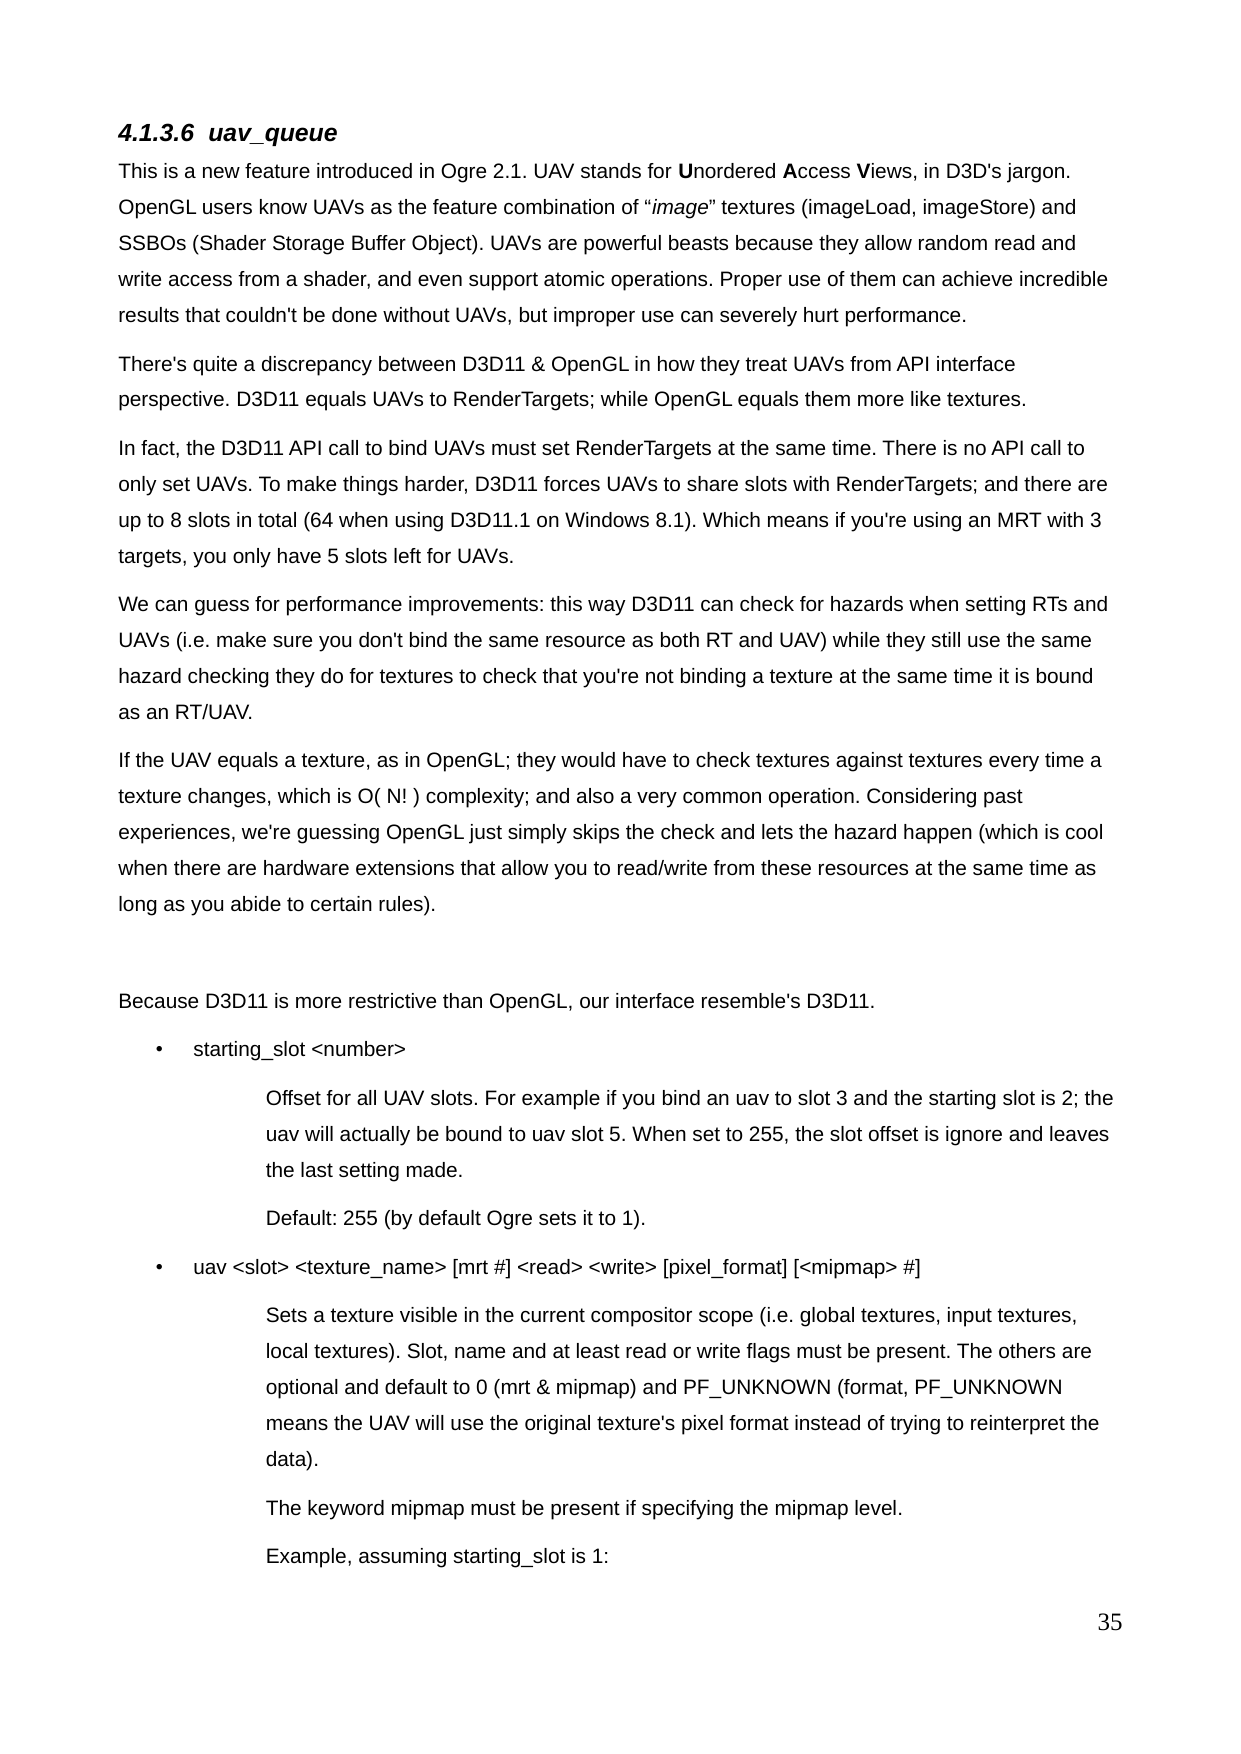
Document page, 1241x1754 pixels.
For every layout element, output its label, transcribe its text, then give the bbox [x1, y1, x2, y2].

text There's quite a discrepancy between D3D11 & OpenGL in how they treat UAVs from API interface perspective. D3D11 equals UAVs to RenderTargets; while OpenGL equals them more like textures. [118, 351, 1122, 411]
text Sets a texture visible in the current compositor scope (i.e. global textures, input textures, local textures). Slot, name and at least read or write flags must be present. The others are optional and default to 0 (mrt & mipmap) and PF_UNKNOWN (format, PF_UNKNOWN means the UAV will use the original texture's pixel format instead of trying to reinterpret the data). [266, 1303, 1122, 1471]
text Default: 255 (by default Ogre sets it to 1). [266, 1206, 1122, 1230]
text Offset for all UAV slots. For example if you bind an uav to slot 3 and the starting slot is 2; the uav will actually be bound to uav slot 5. When set to 255, the slot offset is ignore and leaves the last setting made. [266, 1086, 1122, 1182]
text If the UAV equals a texture, as in OpenGL; they would have to check textures against textures every time a texture changes, which is O( N! ) complexity; and also a very common operation. Considering past experiences, we're guessing OpenGL just simply skips the check and lets the hazard happen (which is cool when there are hardware extensions that allow you to read/write from these resources at the same time as long as you abide to certain rules). [118, 748, 1122, 916]
text This is a new feature introduced in Ogre 2.1. UAV stands for Unordered Access Views, in D3D's jargon. OpenGL users know UAVs as the feature combination of “image” textures (imageLoad, imageStore) and SSBOs (Shader Storage Buffer Object). UAVs are powerful beasts because they allow random read and write access from a shader, and even support atomic operations. Proper use of them can achieve incredible results that couldn't be done without UAVs, but improper use can severely hurt performance. [118, 159, 1122, 327]
list starting_slot <number> [156, 1037, 1122, 1061]
text The keyword mipmap must be present if specifying the mipmap level. [266, 1495, 1122, 1519]
subtitle uav_queue [118, 118, 1122, 147]
text We can guess for performance improvements: this way D3D11 can check for hazards when setting RTs and UAVs (i.e. make sure you don't bind the same resource as both RT and UAV) while they still use the same hazard checking they do for textures to check that you're not binding a texture at the same time it is bound as an RT/UAV. [118, 592, 1122, 724]
text Example, assuming starting_slot is 1: [266, 1544, 1122, 1568]
text Because D3D11 is more restrictive than OpenGL, our interface resemble's D3D11. [118, 989, 1122, 1013]
text In fact, the D3D11 API call to bind UAVs must set RenderTargets at the same time. There is no API call to only set UAVs. To make things harder, D3D11 forces UAVs to share slots with RenderTargets; and there are up to 8 slots in total (64 when using D3D11.1 on Windows 8.1). Which means if you're using an MRT with 3 targets, you only have 5 slots left for UAVs. [118, 436, 1122, 567]
list uav <slot> <texture_name> [mrt #] <read> <write> [pixel_format] [<mipmap> #] [156, 1254, 1122, 1279]
